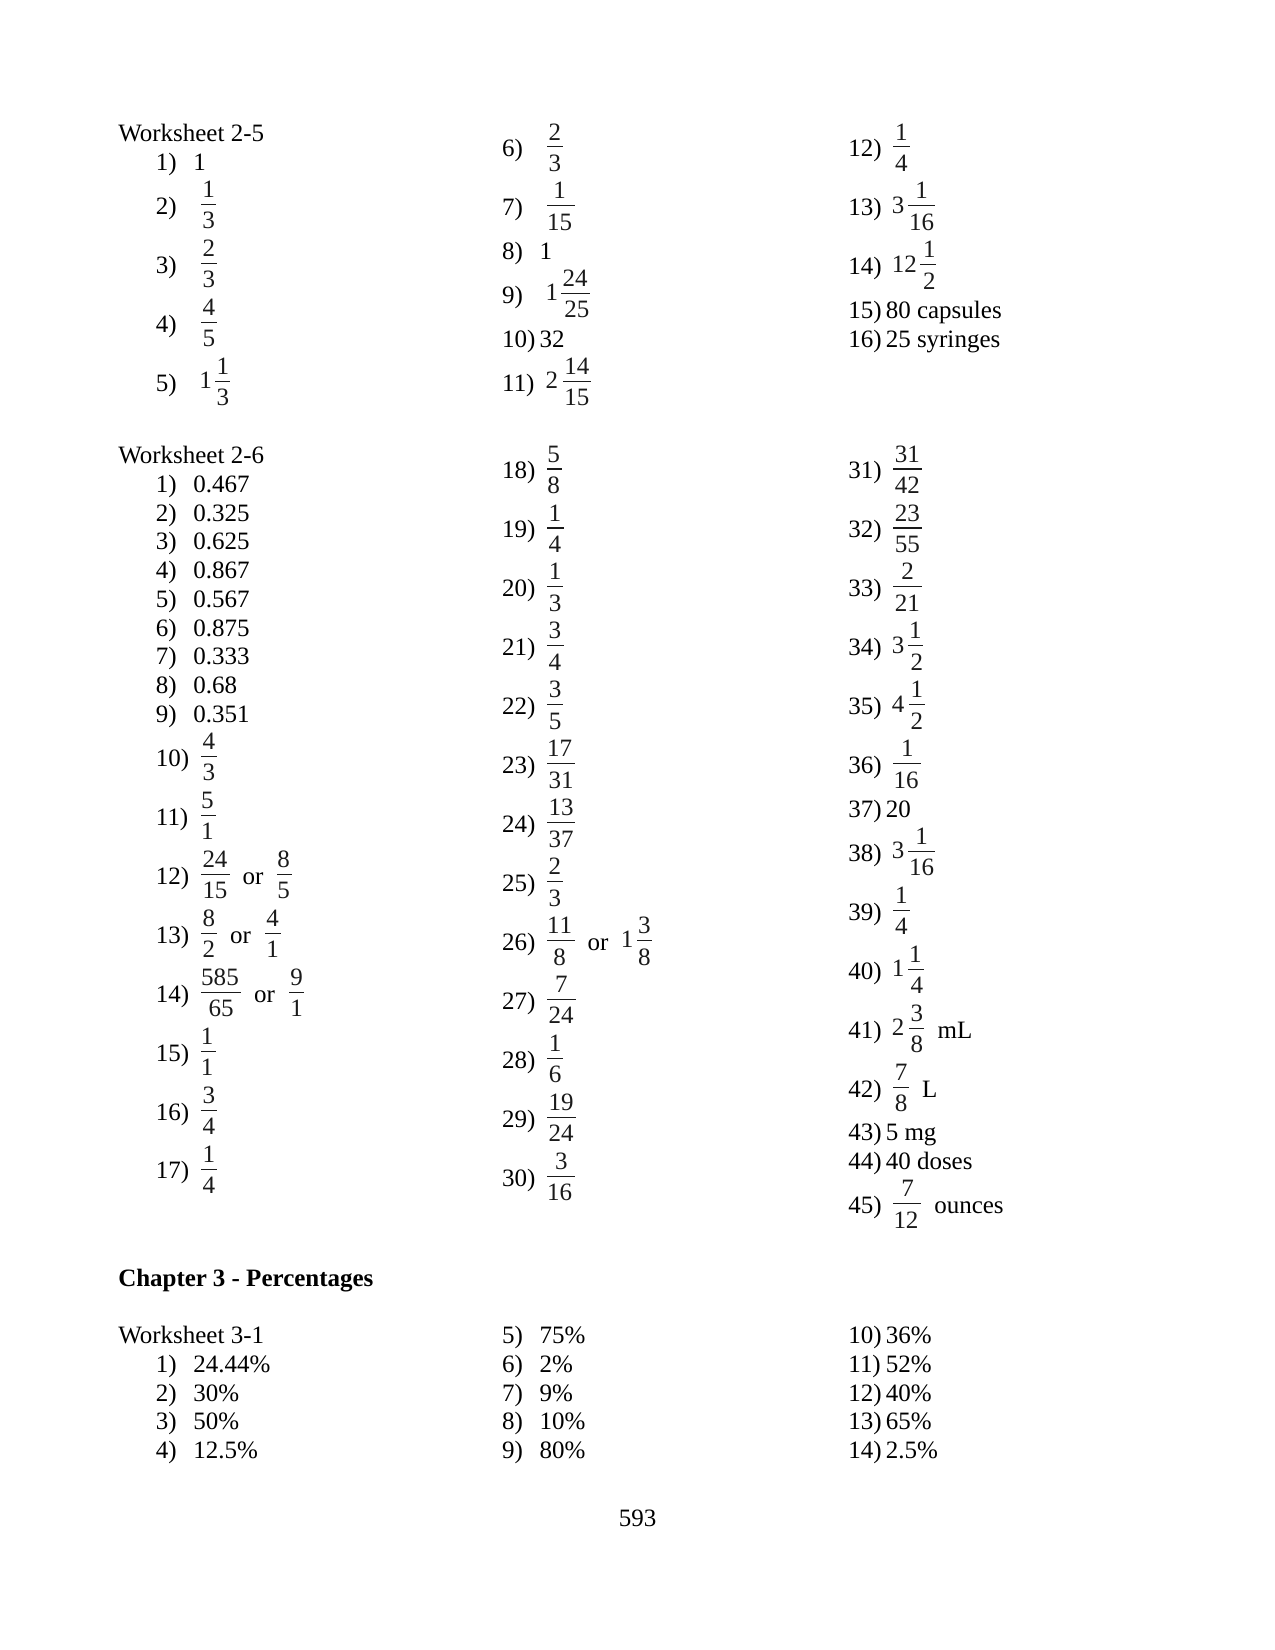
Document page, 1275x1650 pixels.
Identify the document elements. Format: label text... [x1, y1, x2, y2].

list 0.351 [156, 699, 464, 728]
list 0.875 [156, 613, 464, 641]
list 80% [502, 1435, 811, 1464]
list 24.44% [156, 1349, 464, 1378]
list 20 [848, 794, 1157, 823]
list 1 [502, 236, 811, 265]
list 36% [848, 1320, 1157, 1349]
list 0.867 [156, 555, 464, 584]
list ounces [848, 1175, 1157, 1234]
list 0.625 [156, 526, 464, 555]
list 50% [156, 1406, 464, 1435]
list 40 doses [848, 1146, 1157, 1175]
list or [156, 846, 464, 904]
list 0.567 [156, 584, 464, 613]
list 5 mg [848, 1117, 1157, 1146]
list 40% [848, 1378, 1157, 1406]
list 65% [848, 1406, 1157, 1435]
list 2% [502, 1349, 811, 1378]
list 32 [502, 324, 811, 352]
list 1 [156, 147, 464, 176]
text Chapter 3 - Percentages [118, 1263, 1157, 1291]
list 80 capsules [848, 295, 1157, 324]
list 0.325 [156, 498, 464, 526]
list 10% [502, 1406, 811, 1435]
list or [156, 963, 464, 1022]
list 9% [502, 1378, 811, 1406]
list 25 syringes [848, 324, 1157, 352]
list 2.5% [848, 1435, 1157, 1464]
text Worksheet 2-5 [118, 118, 464, 147]
text Worksheet 2-6 [118, 440, 464, 469]
list 75% [502, 1320, 811, 1349]
list mL [848, 999, 1157, 1058]
list 52% [848, 1349, 1157, 1378]
text Worksheet 3-1 [118, 1320, 464, 1349]
list 0.467 [156, 469, 464, 498]
list L [848, 1058, 1157, 1117]
list 0.333 [156, 641, 464, 670]
list 0.68 [156, 670, 464, 699]
list or [156, 904, 464, 963]
list 12.5% [156, 1435, 464, 1464]
list or [502, 912, 811, 971]
list 30% [156, 1378, 464, 1406]
